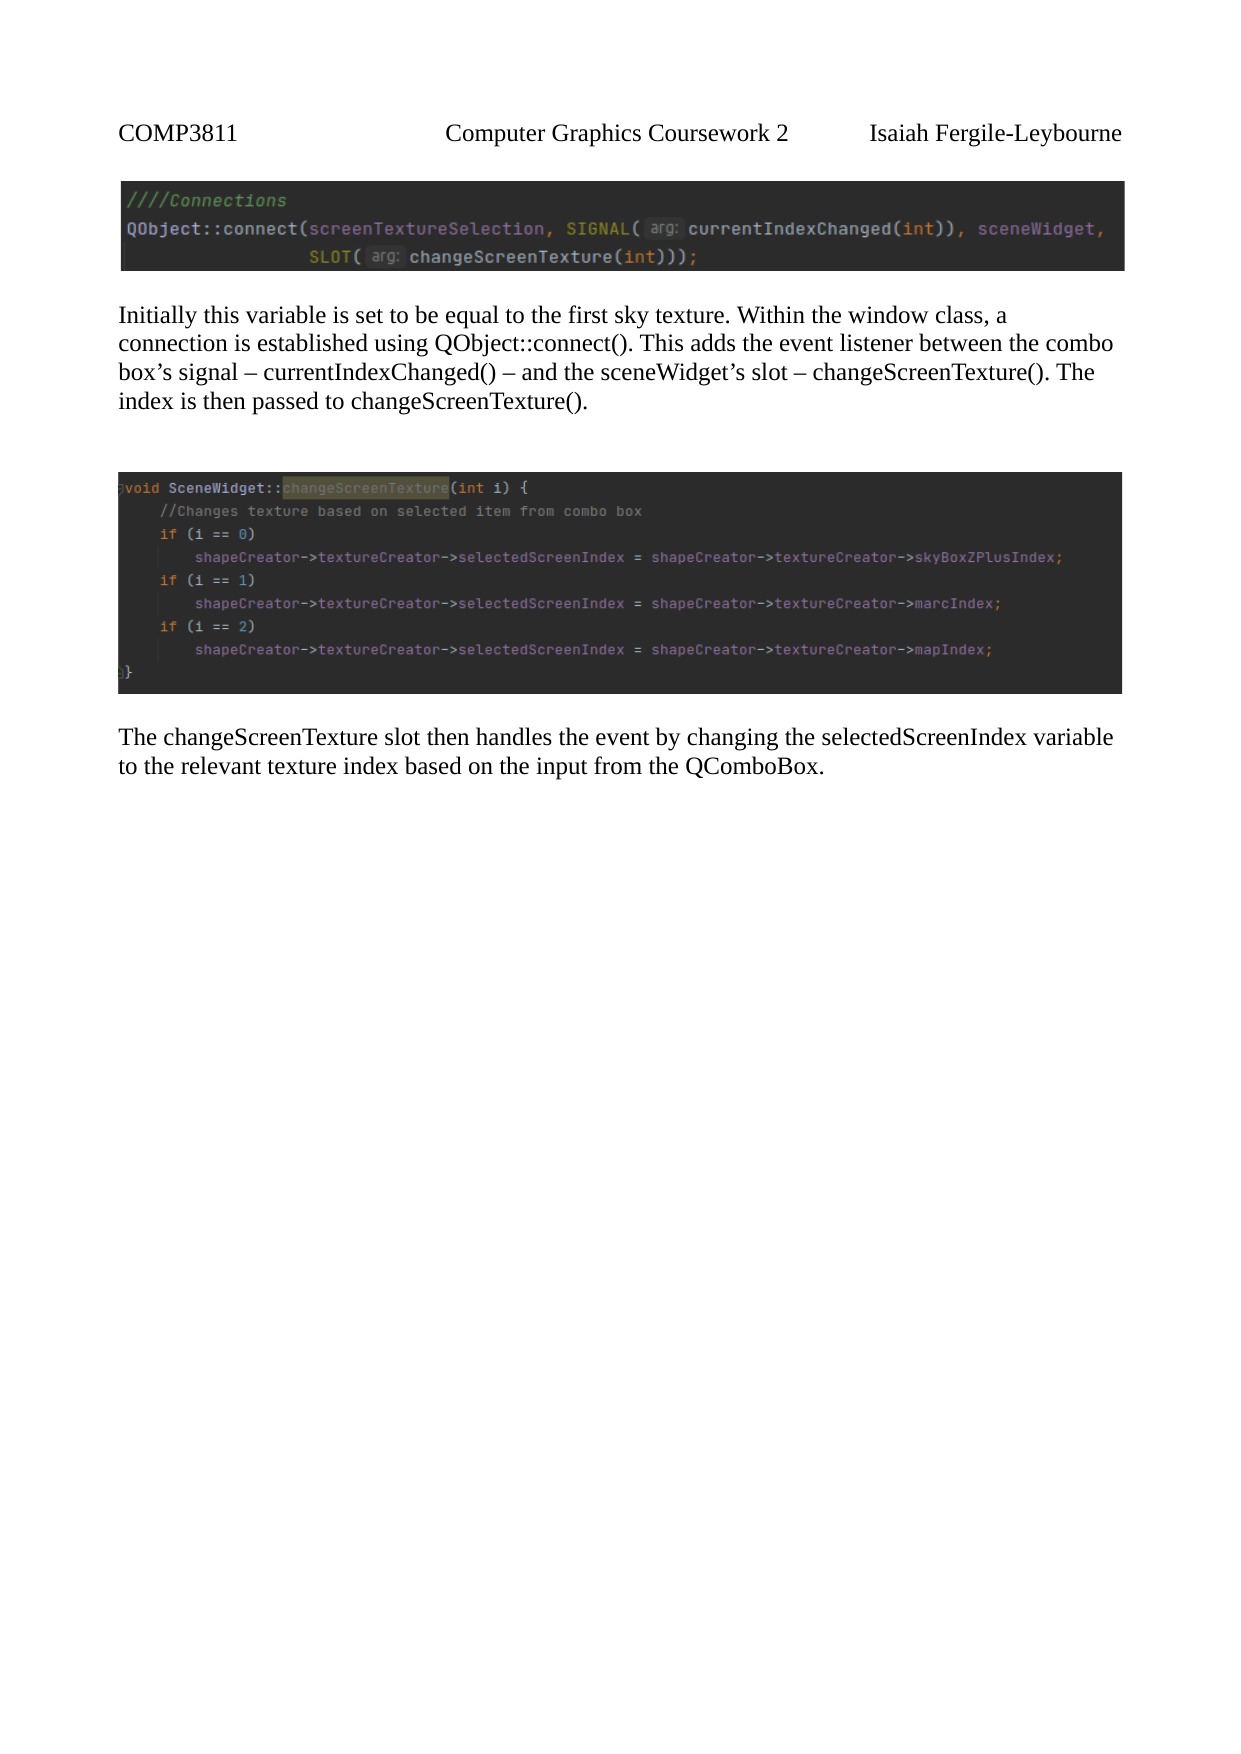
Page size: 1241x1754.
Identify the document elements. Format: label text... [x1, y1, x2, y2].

text Initially this variable is set to be equal to the first sky texture. Within the window class, a connection is established using QObject::connect(). This adds the event listener between the combo box’s signal – currentIndexChanged() – and the sceneWidget’s slot – changeScreenTexture(). The index is then passed to changeScreenTexture(). [118, 300, 1122, 415]
picture [118, 472, 1123, 694]
picture [120, 181, 1125, 271]
text The changeScreenTexture slot then handles the event by changing the selectedScreenIndex variable to the relevant texture index based on the input from the QComboBox. [118, 722, 1122, 780]
